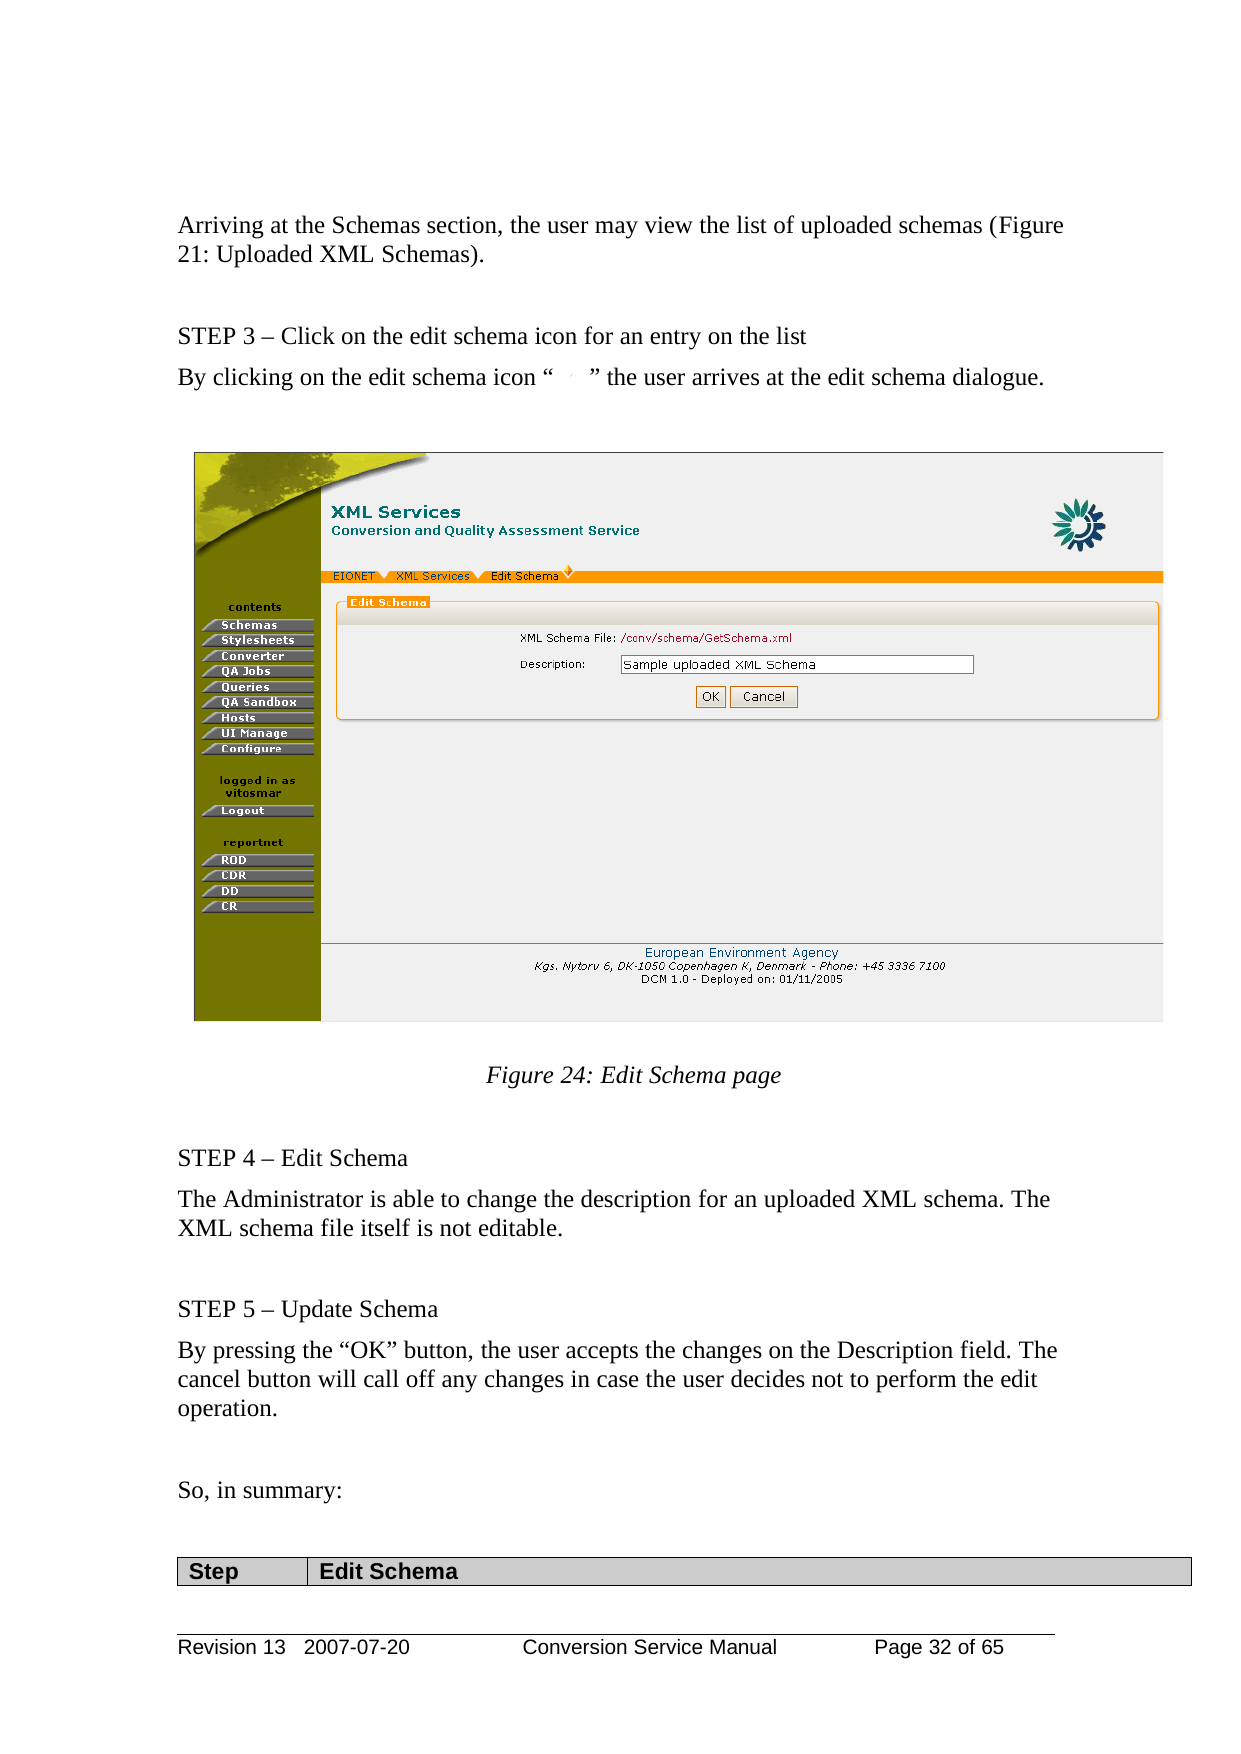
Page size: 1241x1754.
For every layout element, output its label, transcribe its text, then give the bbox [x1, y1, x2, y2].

text By clicking on the edit schema icon “” the user arrives at the edit schema dialogue. [177, 362, 1092, 391]
table_header Edit Schema [308, 1558, 1191, 1585]
text The Administrator is able to change the description for an uploaded XML schema. The XML schema file itself is not editable. [177, 1184, 1092, 1242]
text STEP 5 – Update Schema [177, 1294, 1092, 1323]
table_header Step [178, 1558, 307, 1585]
text STEP 4 – Edit Schema [177, 1143, 1092, 1172]
text Arriving at the Schemas section, the user may view the list of uploaded schemas (Figure 21: Uploaded XML Schemas). [177, 210, 1092, 268]
text Figure 24: Edit Schema page [177, 1060, 1092, 1089]
text By pressing the “OK” button, the user accepts the changes on the Description field. The cancel button will call off any changes in case the user decides not to perform the edit operation. [177, 1335, 1092, 1422]
picture [193, 452, 1164, 1022]
text STEP 3 – Click on the edit schema icon for an entry on the list [177, 321, 1092, 350]
text So, in summary: [177, 1475, 1092, 1504]
